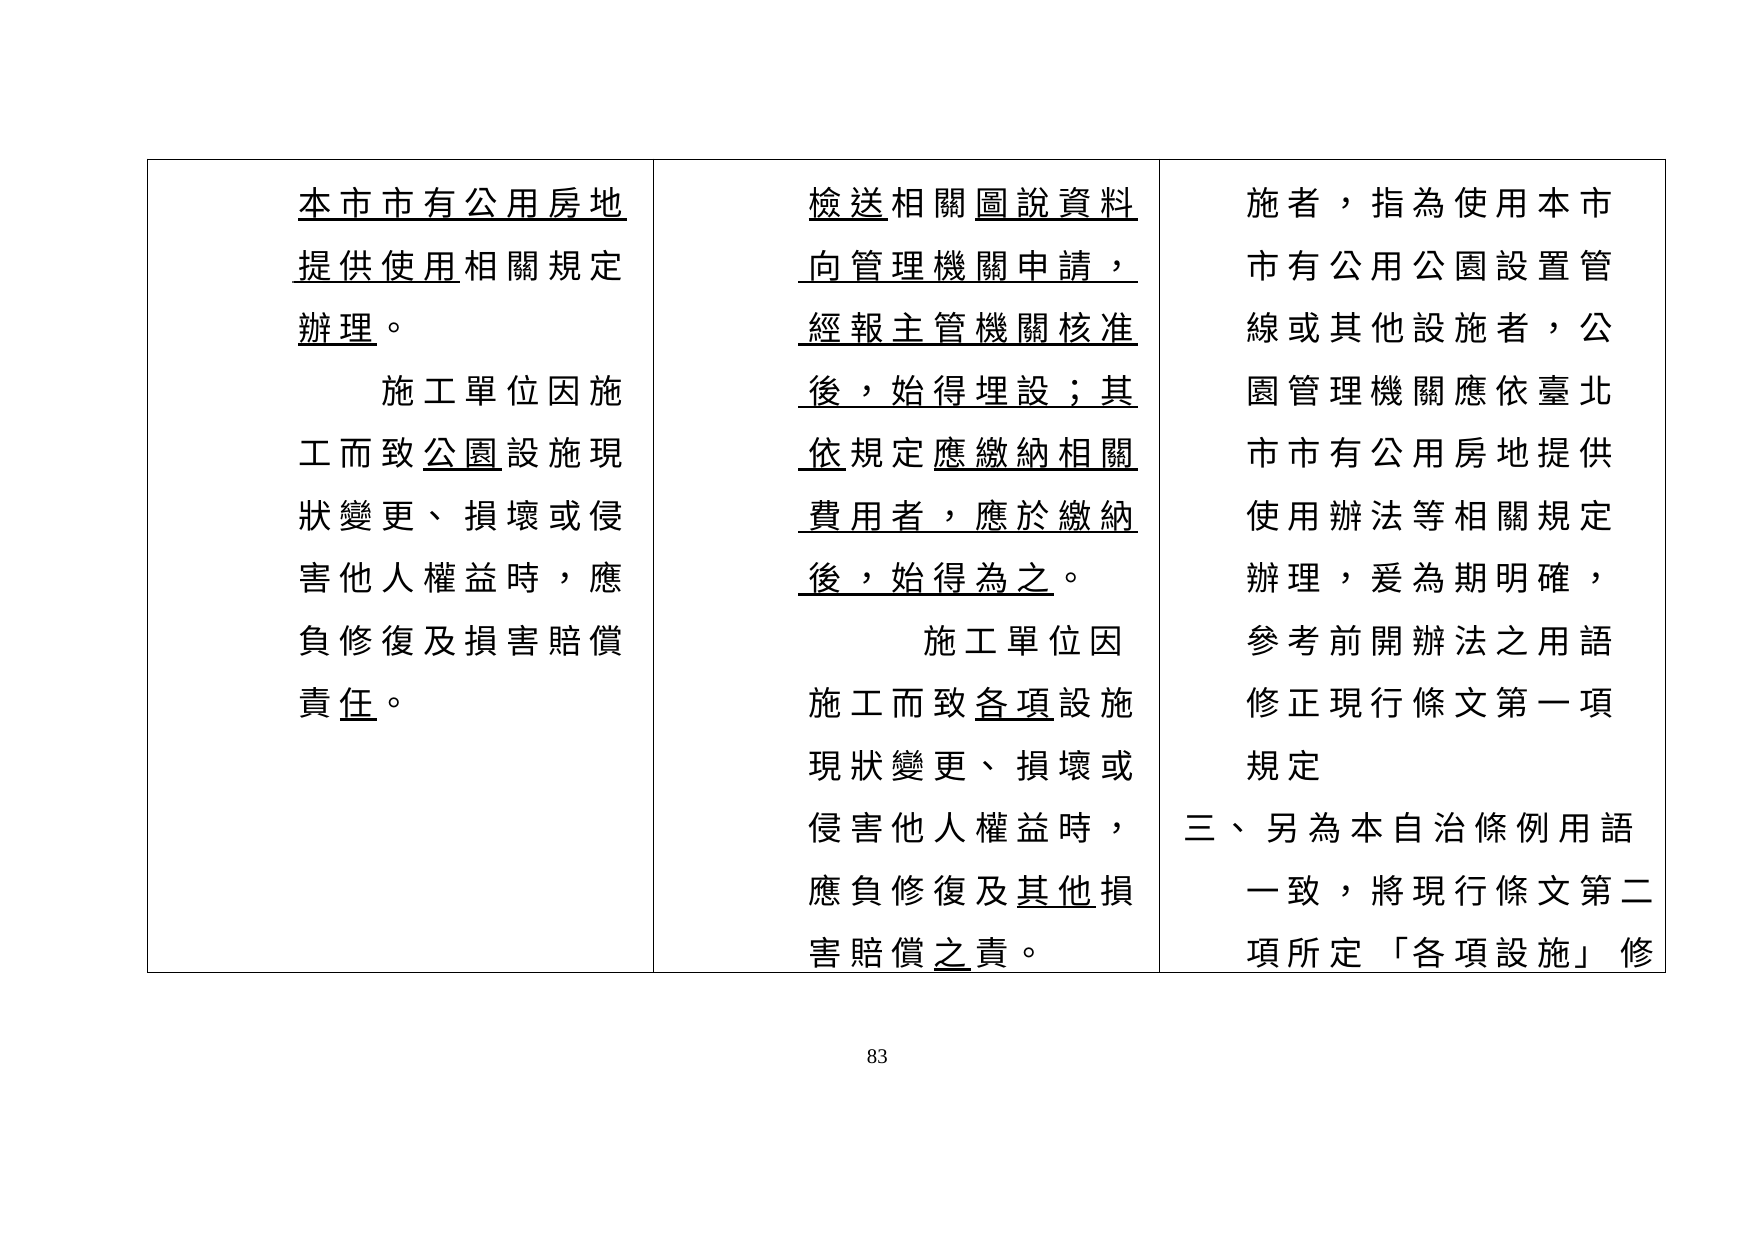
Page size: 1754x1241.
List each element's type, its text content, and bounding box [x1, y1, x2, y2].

table_cell 本市市有公用房地提供使用相關規定辦理。 施工單位因施工而致公園設施現狀變更、損壞或侵害他人權益時，應負修復及損害賠償責任。 [148, 160, 653, 972]
table_cell 檢送相關圖說資料向管理機關申請，經報主管機關核准後，始得埋設；其依規定應繳納相關費用者，應於繳納後，始得為之。 施工單位因施工而致各項設施現狀變更、損壞或侵害他人權益時，應負修復及其他損害賠償之責。 [654, 160, 1159, 972]
table_cell 施者，指為使用本市市有公用公園設置管線或其他設施者，公園管理機關應依臺北市市有公用房地提供使用辦法等相關規定辦理，爰為期明確，參考前開辦法之用語修正現行條文第一項規定 三、另為本自治條例用語一致，將現行條文第二項所定「各項設施」修 [1160, 160, 1665, 972]
